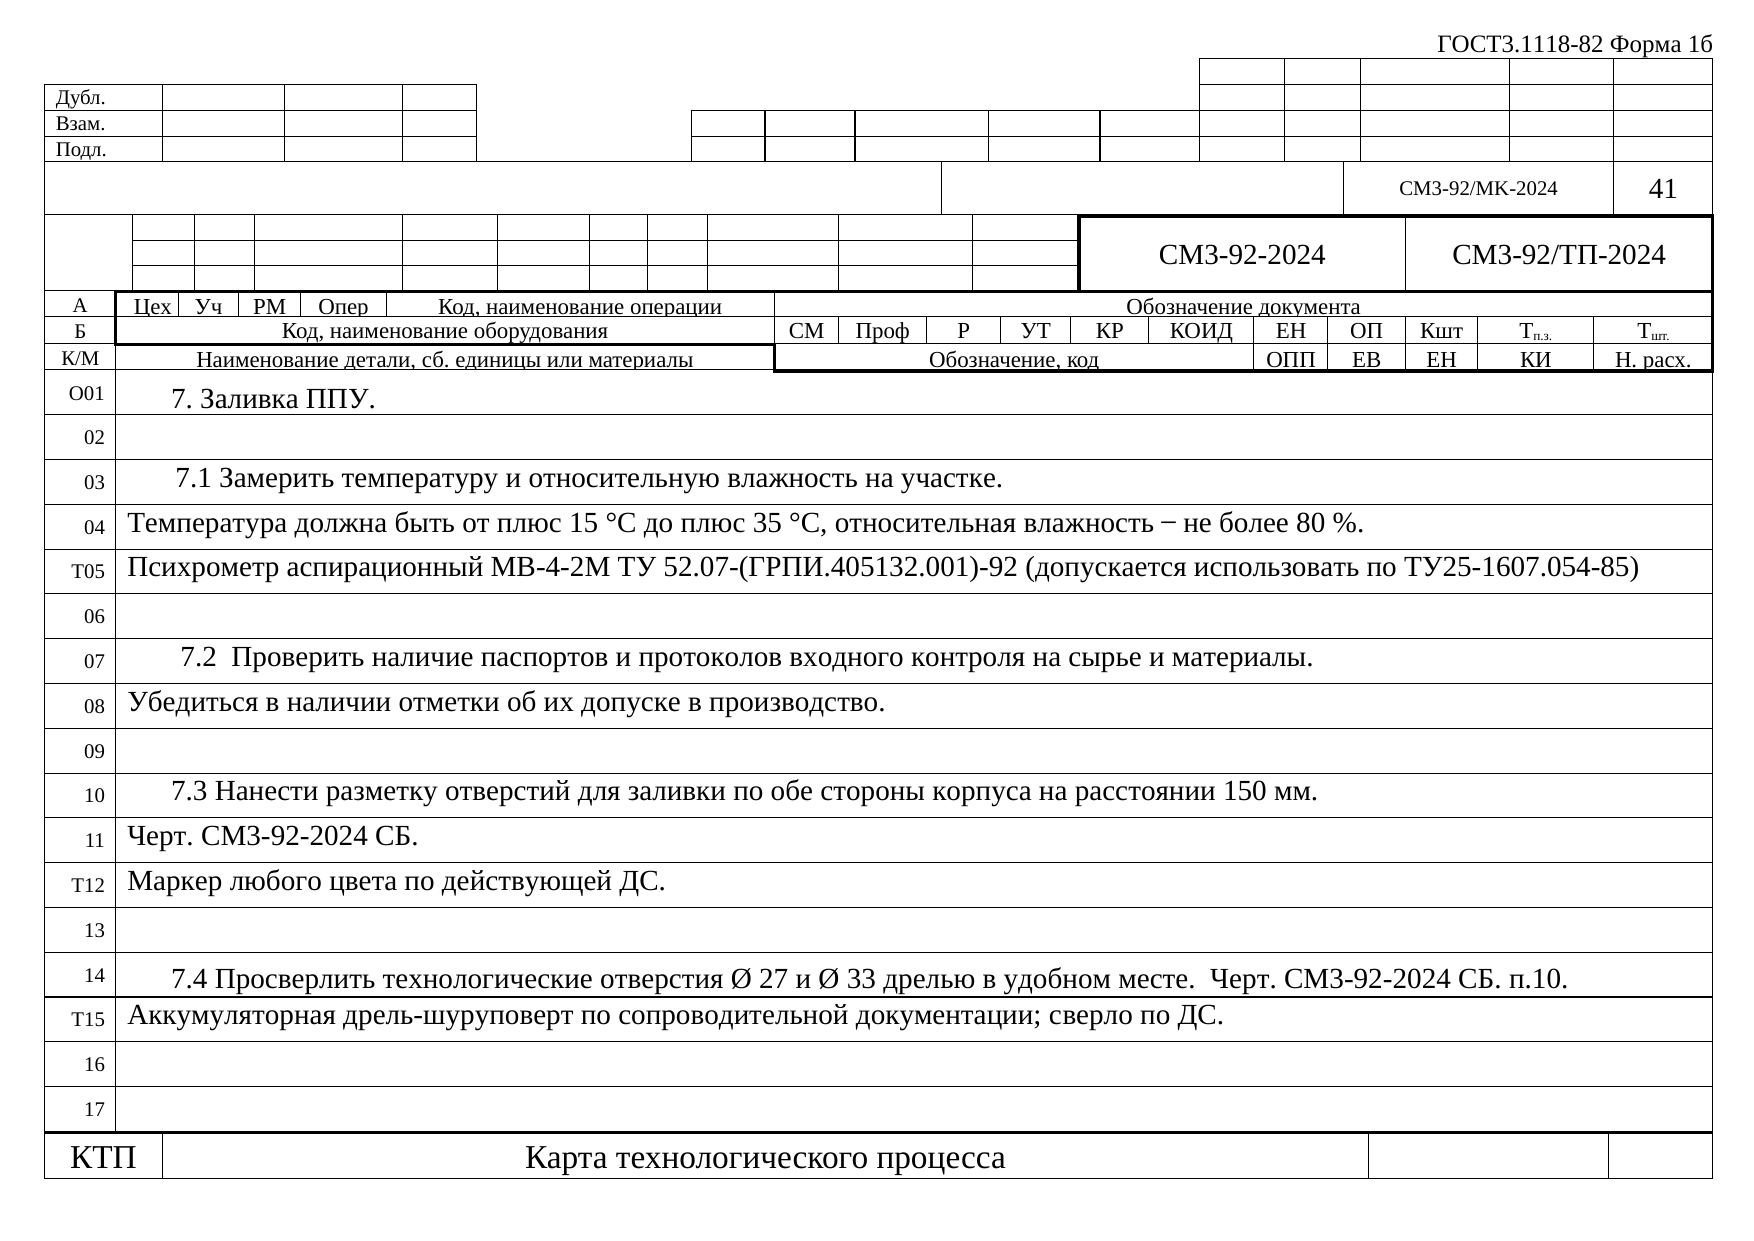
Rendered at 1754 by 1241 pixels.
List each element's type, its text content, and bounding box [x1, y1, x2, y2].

table_cell 7.2 Проверить наличие паспортов и протоколов входного контроля на сырье и материалы. [116, 639, 1712, 683]
table_cell Тп.з. [1478, 317, 1593, 343]
table_cell [45, 215, 132, 290]
table_cell 08 [45, 684, 115, 728]
table_cell [116, 1042, 1712, 1086]
table_cell 13 [45, 908, 115, 952]
table_cell [648, 266, 707, 290]
table_header [1361, 59, 1509, 84]
table_cell К/М [45, 344, 115, 369]
table_cell [403, 85, 476, 110]
table_cell КОИД [1149, 317, 1253, 343]
table_cell [116, 729, 1712, 772]
table_cell СМ3-92/МK-2024 [1344, 162, 1613, 214]
table_cell [1510, 137, 1613, 161]
table_cell [403, 111, 476, 136]
table_cell [1369, 1134, 1608, 1178]
table_cell 06 [45, 594, 115, 638]
table_cell [989, 84, 1100, 110]
table_cell 7.4 Просверлить технологические отверстия Ø 27 и Ø 33 дрелью в удобном месте. Черт. СМ3-92-2024 СБ. п.10. [116, 953, 1712, 996]
table_cell Наименование детали, сб. единицы или материалы [116, 346, 773, 369]
table_cell Обозначение документа [775, 293, 1711, 316]
table_cell [163, 137, 284, 161]
table_cell [1200, 85, 1284, 110]
table_cell Т12 [45, 863, 115, 907]
table_cell [498, 266, 589, 290]
table_cell [45, 162, 941, 214]
table_header [1510, 59, 1613, 84]
table_cell [116, 415, 1712, 459]
table_cell [1285, 111, 1360, 136]
table_header [1285, 59, 1360, 84]
table_cell [1285, 85, 1360, 110]
table_cell А [45, 291, 114, 316]
table_cell [1614, 111, 1712, 136]
table_cell СМ [775, 317, 838, 343]
table_cell [989, 137, 1099, 161]
table_cell 09 [45, 729, 115, 772]
table_cell [708, 215, 838, 239]
table_cell 7.1 Замерить температуру и относительную влажность на участке. [116, 460, 1712, 504]
table_cell [648, 215, 707, 239]
table_cell Код, наименование операции [387, 293, 774, 316]
table_cell Маркер любого цвета по действующей ДС. [116, 863, 1712, 907]
table_cell [133, 215, 194, 239]
table_cell [1614, 85, 1712, 110]
table_cell УТ [1001, 317, 1070, 343]
table_header [1614, 59, 1712, 84]
table_cell ОПП [1254, 344, 1327, 369]
table_cell [195, 215, 254, 239]
table_cell Аккумуляторная дрель-шуруповерт по сопроводительной документации; сверло по ДС. [116, 998, 1712, 1041]
table_cell 03 [45, 460, 115, 504]
table_cell [477, 110, 691, 161]
table_cell [692, 111, 764, 136]
table_header [44, 58, 1199, 84]
table_cell Температура должна быть от плюс 15 °С до плюс 35 °С, относительная влажность ̶ не более 80 %. [116, 505, 1712, 548]
table_cell [691, 84, 765, 110]
table_cell Убедиться в наличии отметки об их допуске в производство. [116, 684, 1712, 728]
table_cell Взам. [45, 111, 162, 136]
table_cell ЕН [1406, 344, 1477, 369]
table_cell 11 [45, 818, 115, 862]
table_cell СМ3-92/ТП-2024 [1406, 218, 1711, 290]
table_cell [766, 111, 854, 136]
table_cell [1200, 137, 1284, 161]
table_cell [1361, 111, 1509, 136]
table_cell [590, 241, 647, 264]
table_cell [839, 266, 972, 290]
table_cell ОП [1328, 317, 1405, 343]
table_cell [765, 84, 855, 110]
table_cell Код, наименование оборудования [117, 317, 774, 343]
table_cell [133, 266, 194, 290]
table_cell [1100, 84, 1199, 110]
table_cell [839, 215, 972, 239]
table_cell [133, 241, 194, 264]
table_cell Дубл. [45, 85, 162, 110]
table_cell [255, 266, 402, 290]
table_cell [195, 241, 254, 264]
table_cell [1101, 137, 1199, 161]
table_cell [255, 241, 402, 264]
text ГОСТ3.1118-82 Форма 1б [74, 29, 1713, 58]
table_cell Проф [839, 317, 926, 343]
table_cell [403, 215, 497, 239]
table_cell [116, 1087, 1712, 1131]
table_cell 17 [45, 1087, 115, 1131]
table_cell Р [927, 317, 1000, 343]
table_cell [498, 215, 589, 239]
table_cell Т05 [45, 550, 115, 593]
table_header [1200, 59, 1284, 84]
table_cell Б [45, 317, 114, 343]
table_cell [403, 137, 476, 161]
table_cell [708, 241, 838, 264]
table_cell [285, 111, 402, 136]
table_cell СМ3-92-2024 [1081, 218, 1405, 290]
table_cell [1361, 137, 1509, 161]
table_cell КИ [1478, 344, 1593, 369]
table_cell [1101, 111, 1199, 136]
table_cell Уч [179, 293, 238, 316]
table_cell [163, 85, 284, 110]
table_cell Психрометр аспирационный МВ-4-2М ТУ 52.07-(ГРПИ.405132.001)-92 (допускается использовать по ТУ25-1607.054-85) [116, 550, 1712, 593]
table_cell ЕВ [1328, 344, 1405, 369]
table_cell [1361, 85, 1509, 110]
table_cell Кшт [1406, 317, 1477, 343]
table_cell [116, 594, 1712, 638]
table_cell 04 [45, 505, 115, 548]
table_cell [989, 111, 1099, 136]
table_cell Тшт. [1594, 317, 1711, 343]
table_cell [403, 266, 497, 290]
table_cell [163, 111, 284, 136]
table_cell Черт. СМ3-92-2024 СБ. [116, 818, 1712, 862]
table_cell Н. расх. [1594, 344, 1711, 369]
table_cell 7. Заливка ППУ. [116, 370, 1712, 414]
table_cell Опер [301, 293, 386, 316]
table_cell [708, 266, 838, 290]
table_cell [403, 241, 497, 264]
table_cell [973, 215, 1077, 239]
table_cell [498, 241, 589, 264]
table_cell Т15 [45, 998, 115, 1041]
table_cell Цех [117, 293, 178, 316]
table_cell [855, 84, 989, 110]
table_cell [973, 241, 1077, 264]
table_cell [856, 137, 988, 161]
table_cell [116, 908, 1712, 952]
table_cell [973, 266, 1077, 290]
table_cell [590, 266, 647, 290]
table_cell 07 [45, 639, 115, 683]
table_cell 41 [1614, 162, 1712, 214]
table_cell [285, 137, 402, 161]
table_cell КР [1071, 317, 1148, 343]
table_cell Обозначение, код [776, 344, 1253, 369]
table_cell [1609, 1134, 1712, 1178]
table_cell [856, 111, 988, 136]
table_cell [839, 241, 972, 264]
table_cell [1510, 111, 1613, 136]
table_cell 10 [45, 774, 115, 817]
table_cell [255, 215, 402, 239]
table_cell [942, 162, 1343, 214]
table_cell О01 [45, 370, 115, 414]
table_cell ЕН [1254, 317, 1327, 343]
table_cell [692, 137, 764, 161]
table_cell [590, 215, 647, 239]
table_cell КТП [45, 1134, 162, 1178]
table_cell [1200, 111, 1284, 136]
table_cell 14 [45, 953, 115, 996]
table_cell РМ [239, 293, 300, 316]
table_cell Карта технологического процесса [163, 1134, 1368, 1178]
table_cell [1614, 137, 1712, 161]
table_cell 16 [45, 1042, 115, 1086]
table_cell [1510, 85, 1613, 110]
table_cell [477, 84, 691, 110]
table_cell [285, 85, 402, 110]
table_cell 7.3 Нанести разметку отверстий для заливки по обе стороны корпуса на расстоянии 150 мм. [116, 774, 1712, 817]
table_cell [1285, 137, 1360, 161]
table_cell Подл. [45, 137, 162, 161]
table_cell [195, 266, 254, 290]
table_cell [766, 137, 854, 161]
table_cell 02 [45, 415, 115, 459]
table_cell [648, 241, 707, 264]
